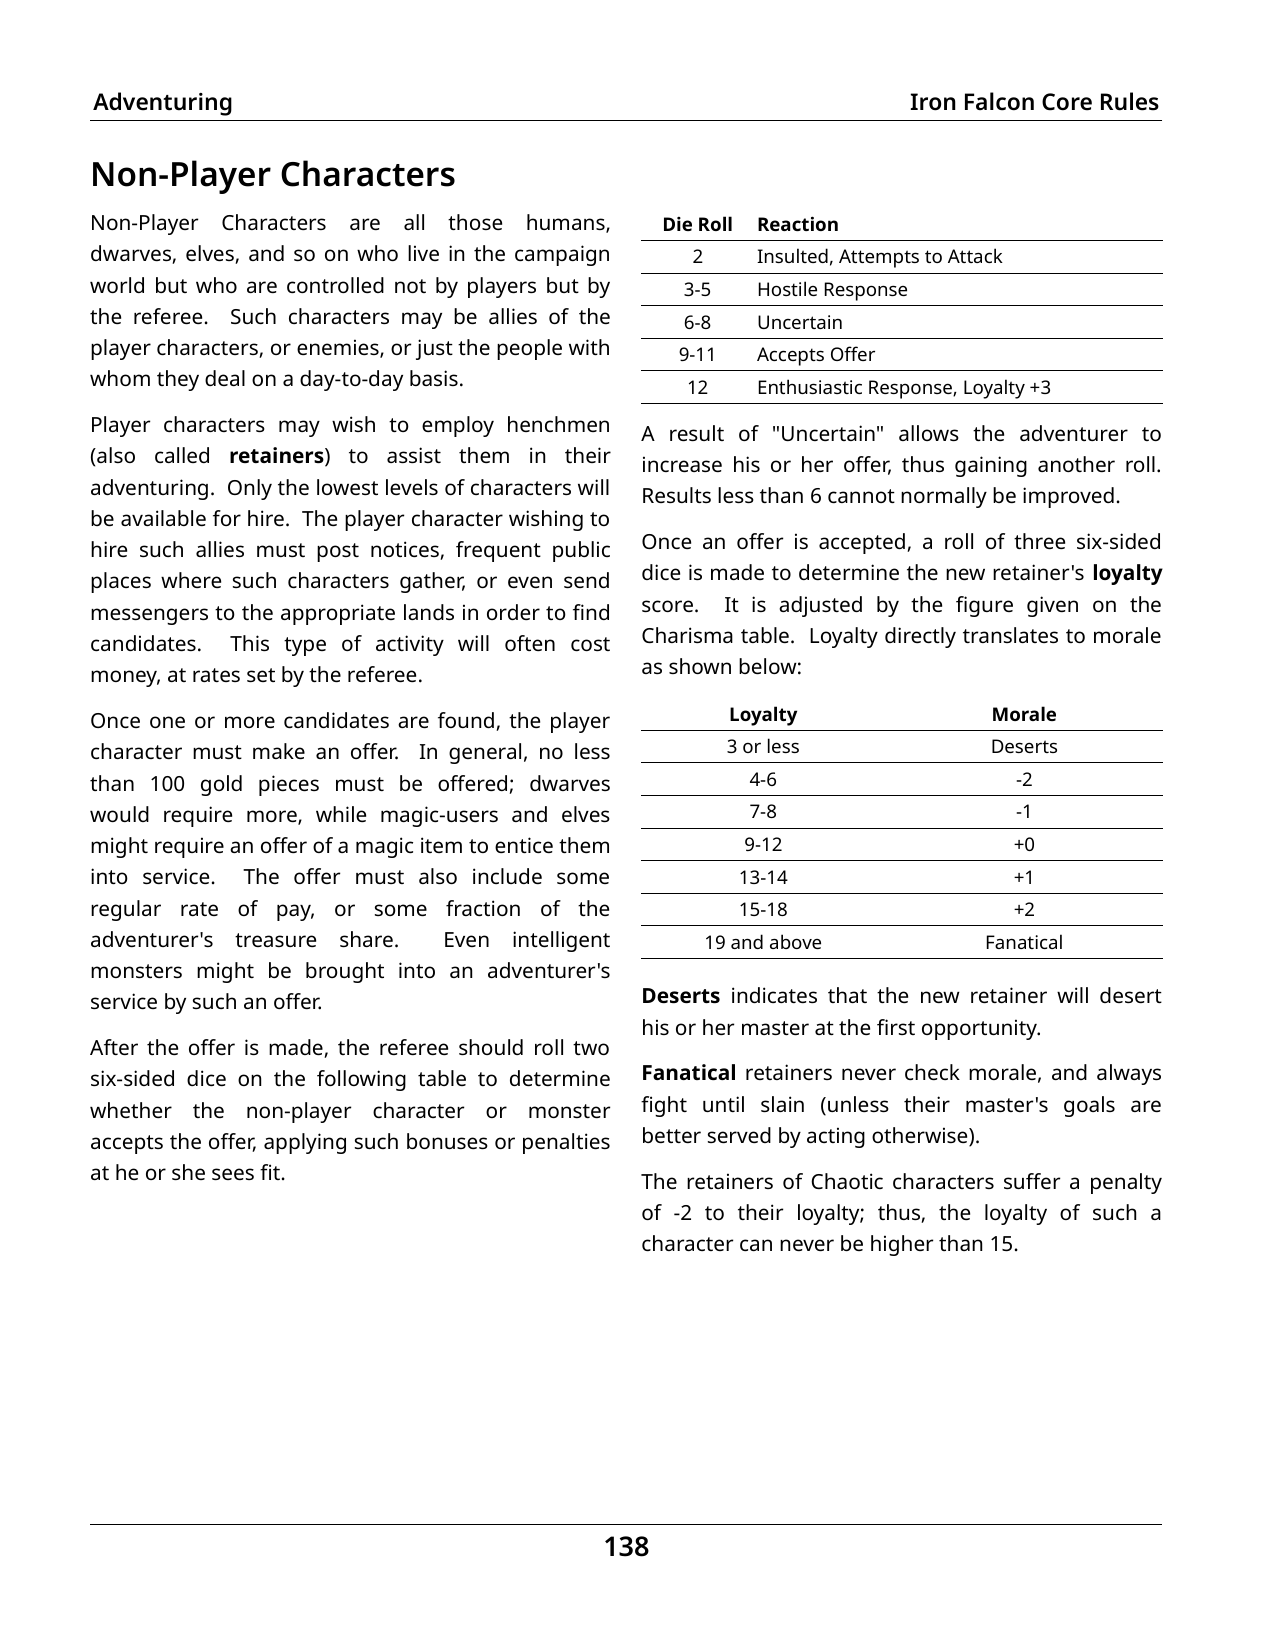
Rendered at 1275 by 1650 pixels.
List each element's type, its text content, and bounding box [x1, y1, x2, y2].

table_header Loyalty [641, 698, 885, 729]
table_cell 15-18 [641, 894, 885, 925]
table_cell +1 [885, 861, 1163, 893]
table_cell 6-8 [641, 306, 754, 338]
table_cell 13-14 [641, 861, 885, 893]
table_cell -1 [885, 796, 1163, 827]
table_cell 4-6 [641, 763, 885, 795]
text A result of "Uncertain" allows the adventurer to increase his or her offer, thus gaining another roll. Results less than 6 cannot normally be improved. [641, 419, 1162, 510]
text Fanatical retainers never check morale, and always fight until slain (unless their master's goals are better served by acting otherwise). [641, 1058, 1162, 1149]
subtitle Non-Player Characters [90, 151, 1162, 196]
table_cell +0 [885, 829, 1163, 860]
table_cell +2 [885, 894, 1163, 925]
table_cell 3-5 [641, 274, 754, 305]
table_cell Uncertain [754, 306, 1163, 338]
text Once an offer is accepted, a roll of three six-sided dice is made to determine the new retainer's loyalty score. It is adjusted by the figure given on the Charisma table. Loyalty directly translates to morale as shown below: [641, 527, 1162, 681]
table_cell 3 or less [641, 731, 885, 762]
text Once one or more candidates are found, the player character must make an offer. In general, no less than 100 gold pieces must be offered; dwarves would require more, while magic-users and elves might require an offer of a magic item to entice them into service. The offer must also include some regular rate of pay, or some fraction of the adventurer's treasure share. Even intelligent monsters might be brought into an adventurer's service by such an offer. [90, 706, 611, 1016]
text Deserts indicates that the new retainer will desert his or her master at the first opportunity. [641, 981, 1162, 1041]
table_cell Hostile Response [754, 274, 1163, 305]
text Player characters may wish to employ henchmen (also called retainers) to assist them in their adventuring. Only the lowest levels of characters will be available for hire. The player character wishing to hire such allies must post notices, frequent public places where such characters gather, or even send messengers to the appropriate lands in order to find candidates. This type of activity will often cost money, at rates set by the referee. [90, 410, 611, 689]
table_cell 2 [641, 241, 754, 272]
text Non-Player Characters are all those humans, dwarves, elves, and so on who live in the campaign world but who are controlled not by players but by the referee. Such characters may be allies of the player characters, or enemies, or just the people with whom they deal on a day-to-day basis. [90, 208, 611, 393]
table_header Morale [885, 698, 1163, 729]
text After the offer is made, the referee should roll two six-sided dice on the following table to determine whether the non-player character or monster accepts the offer, applying such bonuses or penalties at he or she sees fit. [90, 1033, 611, 1187]
table_cell -2 [885, 763, 1163, 795]
table_cell Accepts Offer [754, 339, 1163, 370]
table_cell Enthusiastic Response, Loyalty +3 [754, 371, 1163, 403]
table_cell 19 and above [641, 926, 885, 958]
table_cell Insulted, Attempts to Attack [754, 241, 1163, 272]
table_header Reaction [754, 208, 1163, 240]
table_cell Fanatical [885, 926, 1163, 958]
table_cell 12 [641, 371, 754, 403]
table_cell 7-8 [641, 796, 885, 827]
table_cell 9-11 [641, 339, 754, 370]
table_header Die Roll [641, 208, 754, 240]
text The retainers of Chaotic characters suffer a penalty of -2 to their loyalty; thus, the loyalty of such a character can never be higher than 15. [641, 1167, 1162, 1258]
table_cell 9-12 [641, 829, 885, 860]
table_cell Deserts [885, 731, 1163, 762]
